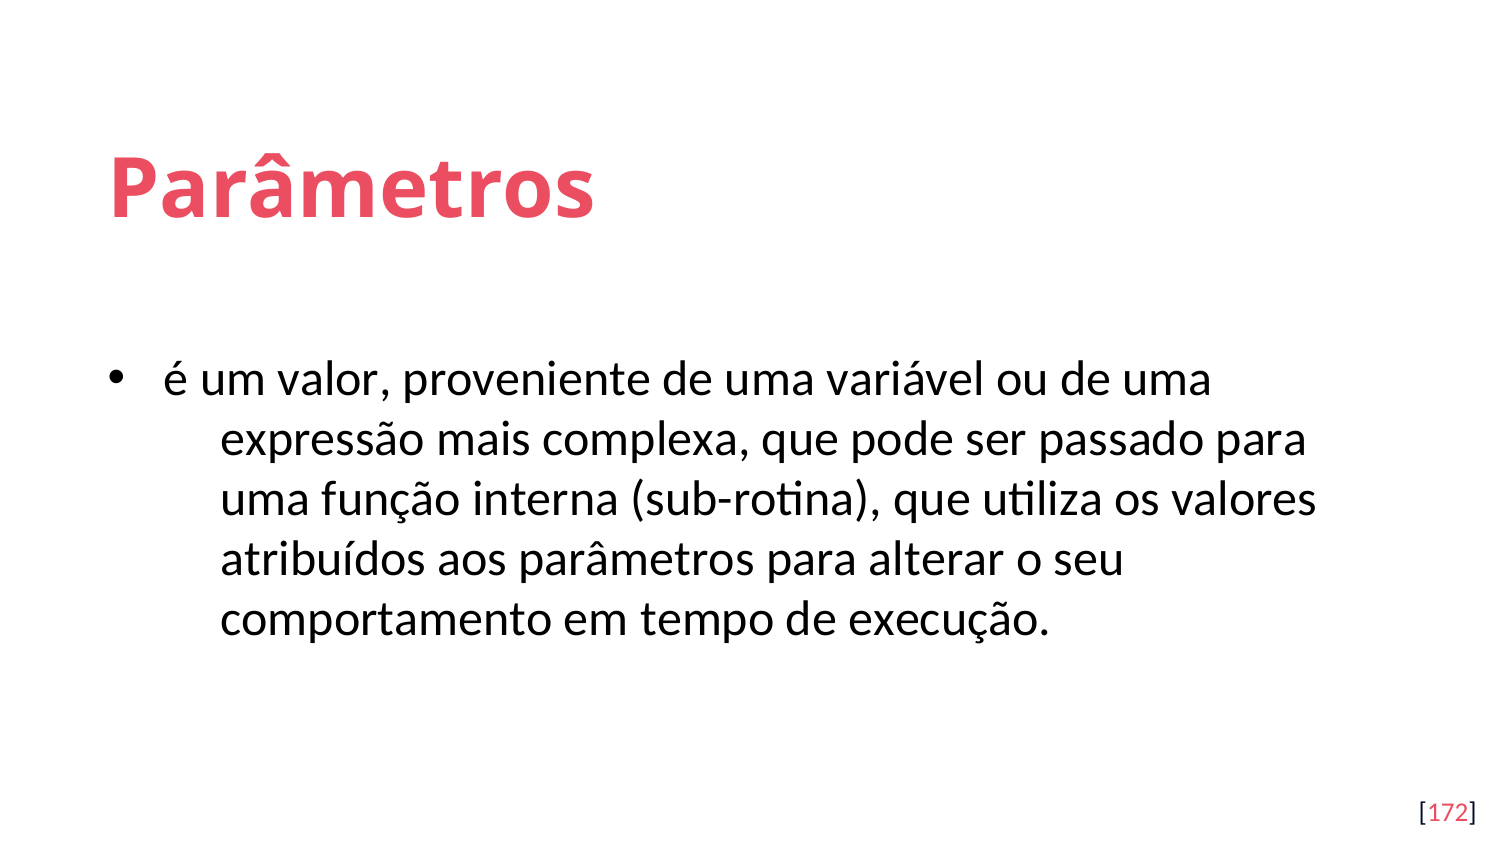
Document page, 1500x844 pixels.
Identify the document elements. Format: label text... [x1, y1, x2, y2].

slide_number [172] [1403, 779, 1494, 844]
text_box é um valor, proveniente de uma variável ou de uma expressão mais complexa, que pode ser passado para uma função interna (sub-rotina), que utiliza os valores atribuídos aos parâmetros para alterar o seu comportamento em tempo de execução. [92, 243, 1408, 749]
text_box Parâmetros [92, 104, 1408, 243]
